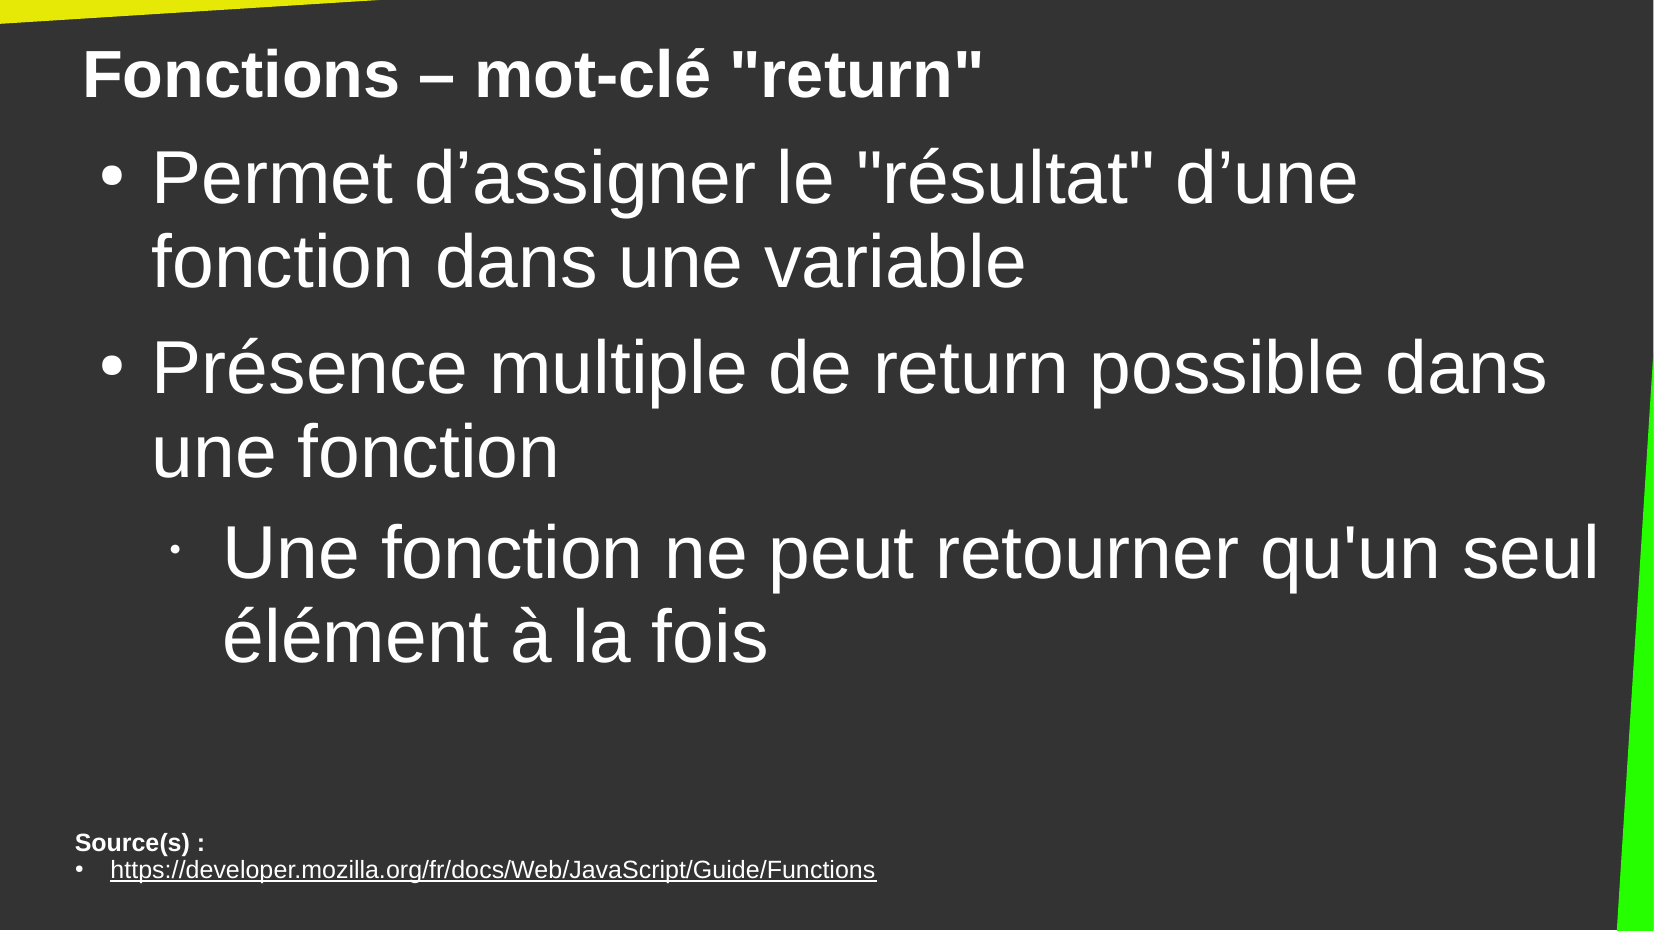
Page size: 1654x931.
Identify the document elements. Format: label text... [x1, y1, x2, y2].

text_box Source(s) : https://developer.mozilla.org/fr/docs/Web/JavaScript/Guide/Functions [60, 820, 1583, 892]
text_box [1616, 342, 1654, 931]
title Fonctions – mot-clé "return" [82, 37, 1571, 114]
text_box [0, 0, 380, 24]
list Permet d’assigner le "résultat" d’une fonction dans une variable Présence multiple de return possible dans une fonction Une fonction ne peut retourner qu'un seul élément à la fois [80, 135, 1620, 745]
